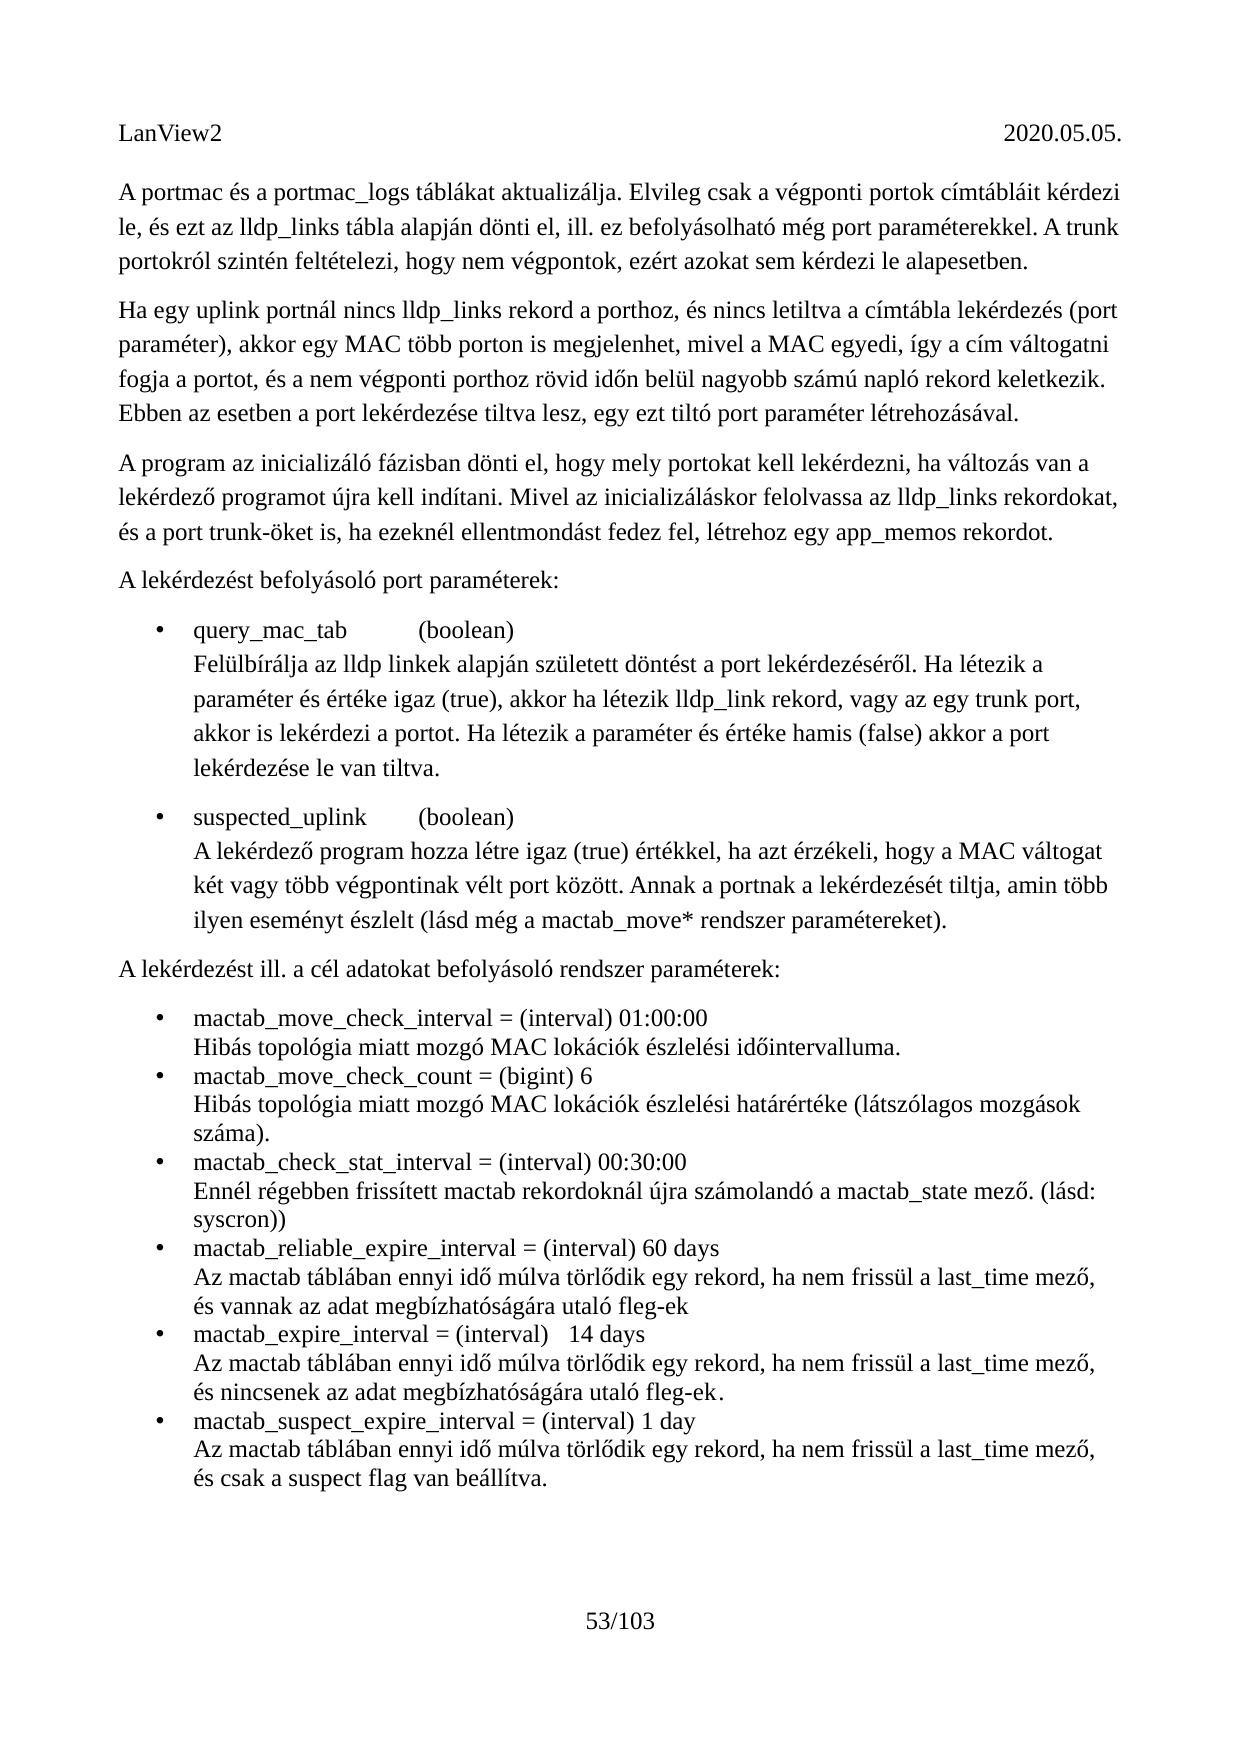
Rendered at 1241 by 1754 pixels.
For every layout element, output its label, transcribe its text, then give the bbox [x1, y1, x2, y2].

list suspected_uplink (boolean) A lekérdező program hozza létre igaz (true) értékkel, ha azt érzékeli, hogy a MAC váltogat két vagy több végpontinak vélt port között. Annak a portnak a lekérdezését tiltja, amin több ilyen eseményt észlelt (lásd még a mactab_move* rendszer paramétereket). [156, 802, 1122, 934]
list mactab_check_stat_interval = (interval) 00:30:00 Ennél régebben frissített mactab rekordoknál újra számolandó a mactab_state mező. (lásd: syscron)) [156, 1147, 1122, 1233]
text A lekérdezést befolyásoló port paraméterek: [118, 566, 1122, 594]
list mactab_suspect_expire_interval = (interval) 1 day Az mactab táblában ennyi idő múlva törlődik egy rekord, ha nem frissül a last_time mező, és csak a suspect flag van beállítva. [156, 1406, 1122, 1492]
list mactab_expire_interval = (interval) 14 days Az mactab táblában ennyi idő múlva törlődik egy rekord, ha nem frissül a last_time mező, és nincsenek az adat megbízhatóságára utaló fleg-ek . [156, 1319, 1122, 1406]
list mactab_move_check_interval = (interval) 01:00:00 Hibás topológia miatt mozgó MAC lokációk észlelési időintervalluma. [156, 1003, 1122, 1061]
text A portmac és a portmac_logs táblákat aktualizálja. Elvileg csak a végponti portok címtábláit kérdezi le, és ezt az lldp_links tábla alapján dönti el, ill. ez befolyásolható még port paraméterekkel. A trunk portokról szintén feltételezi, hogy nem végpontok, ezért azokat sem kérdezi le alapesetben. [118, 177, 1122, 275]
list mactab_reliable_expire_interval = (interval) 60 days Az mactab táblában ennyi idő múlva törlődik egy rekord, ha nem frissül a last_time mező, és vannak az adat megbízhatóságára utaló fleg-ek [156, 1233, 1122, 1319]
list query_mac_tab (boolean) Felülbírálja az lldp linkek alapján született döntést a port lekérdezéséről. Ha létezik a paraméter és értéke igaz (true), akkor ha létezik lldp_link rekord, vagy az egy trunk port, akkor is lekérdezi a portot. Ha létezik a paraméter és értéke hamis (false) akkor a port lekérdezése le van tiltva. [156, 615, 1122, 781]
text Ha egy uplink portnál nincs lldp_links rekord a porthoz, és nincs letiltva a címtábla lekérdezés (port paraméter), akkor egy MAC több porton is megjelenhet, mivel a MAC egyedi, így a cím váltogatni fogja a portot, és a nem végponti porthoz rövid időn belül nagyobb számú napló rekord keletkezik. Ebben az esetben a port lekérdezése tiltva lesz, egy ezt tiltó port paraméter létrehozásával. [118, 295, 1122, 427]
text A lekérdezést ill. a cél adatokat befolyásoló rendszer paraméterek: [118, 954, 1122, 983]
list mactab_move_check_count = (bigint) 6 Hibás topológia miatt mozgó MAC lokációk észlelési határértéke (látszólagos mozgások száma). [156, 1061, 1122, 1147]
text A program az inicializáló fázisban dönti el, hogy mely portokat kell lekérdezni, ha változás van a lekérdező programot újra kell indítani. Mivel az inicializáláskor felolvassa az lldp_links rekordokat, és a port trunk-öket is, ha ezeknél ellentmondást fedez fel, létrehoz egy app_memos rekordot. [118, 448, 1122, 545]
